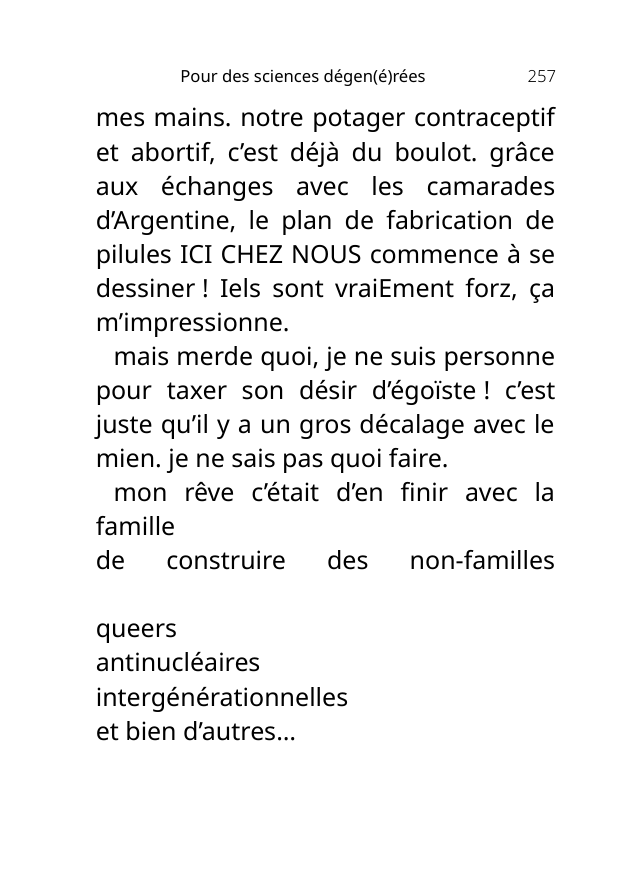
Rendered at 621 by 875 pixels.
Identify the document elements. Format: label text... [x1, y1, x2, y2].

text mon rêve c’était d’en finir avec la famille de construire des non-familles queers antinucléaires intergénérationnelles et bien d’autres… [96, 475, 555, 747]
text mes mains. notre potager contraceptif et abortif, c’est déjà du boulot. grâce aux échanges avec les camarades d’Argentine, le plan de fabrication de pilules ICI CHEZ NOUS commence à se dessiner ! Iels sont vraiEment forz, ça m’impressionne. [96, 100, 555, 338]
text mais merde quoi, je ne suis personne pour taxer son désir d’égoïste ! c’est juste qu’il y a un gros décalage avec le mien. je ne sais pas quoi faire. [96, 338, 555, 475]
